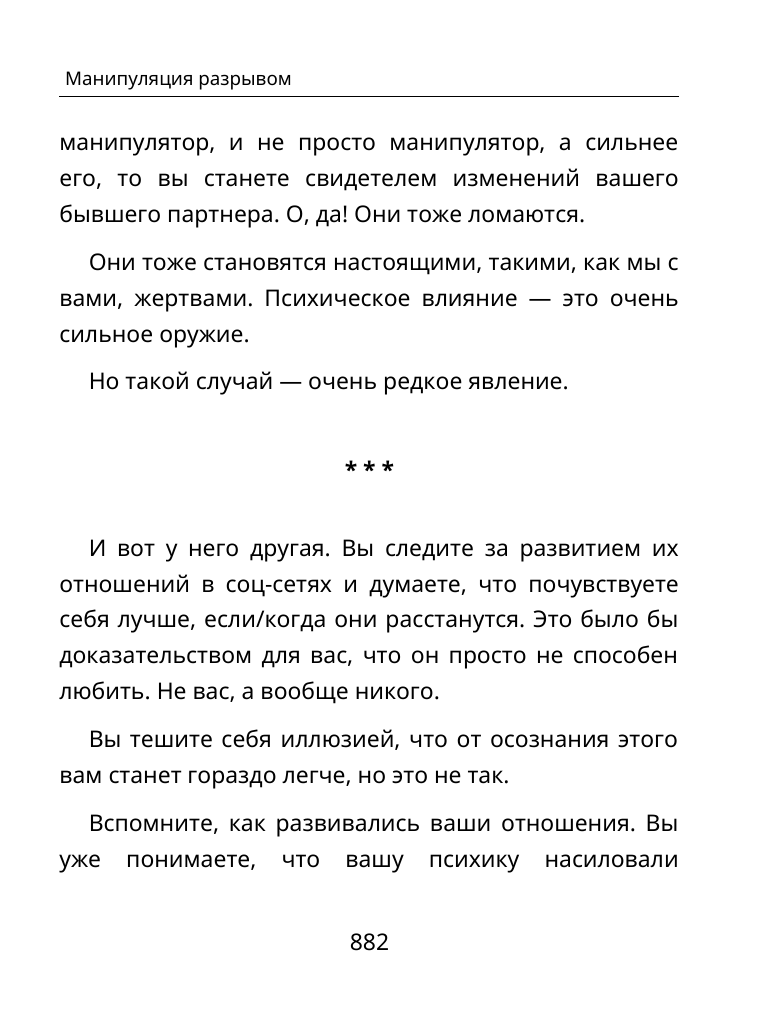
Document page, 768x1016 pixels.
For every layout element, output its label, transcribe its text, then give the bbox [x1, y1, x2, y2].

subtitle * * * [59, 454, 679, 486]
text И вот у него другая. Вы следите за развитием их отношений в соц-сетях и думаете, что почувствуете себя лучше, если/когда они расстанутся. Это было бы доказательством для вас, что он просто не способен любить. Не вас, а вообще никого. [59, 532, 679, 707]
text Но такой случай — очень редкое явление. [59, 365, 679, 396]
text манипулятор, и не просто манипулятор, а сильнее его, то вы станете свидетелем изменений вашего бывшего партнера. О, да! Они тоже ломаются. [59, 126, 679, 229]
text Вы тешите себя иллюзией, что от осознания этого вам станет гораздо легче, но это не так. [59, 723, 679, 790]
text Вспомните, как развивались ваши отношения. Вы уже понимаете, что вашу психику насиловали [59, 807, 679, 874]
text Они тоже становятся настоящими, такими, как мы с вами, жертвами. Психическое влияние — это очень сильное оружие. [59, 246, 679, 349]
